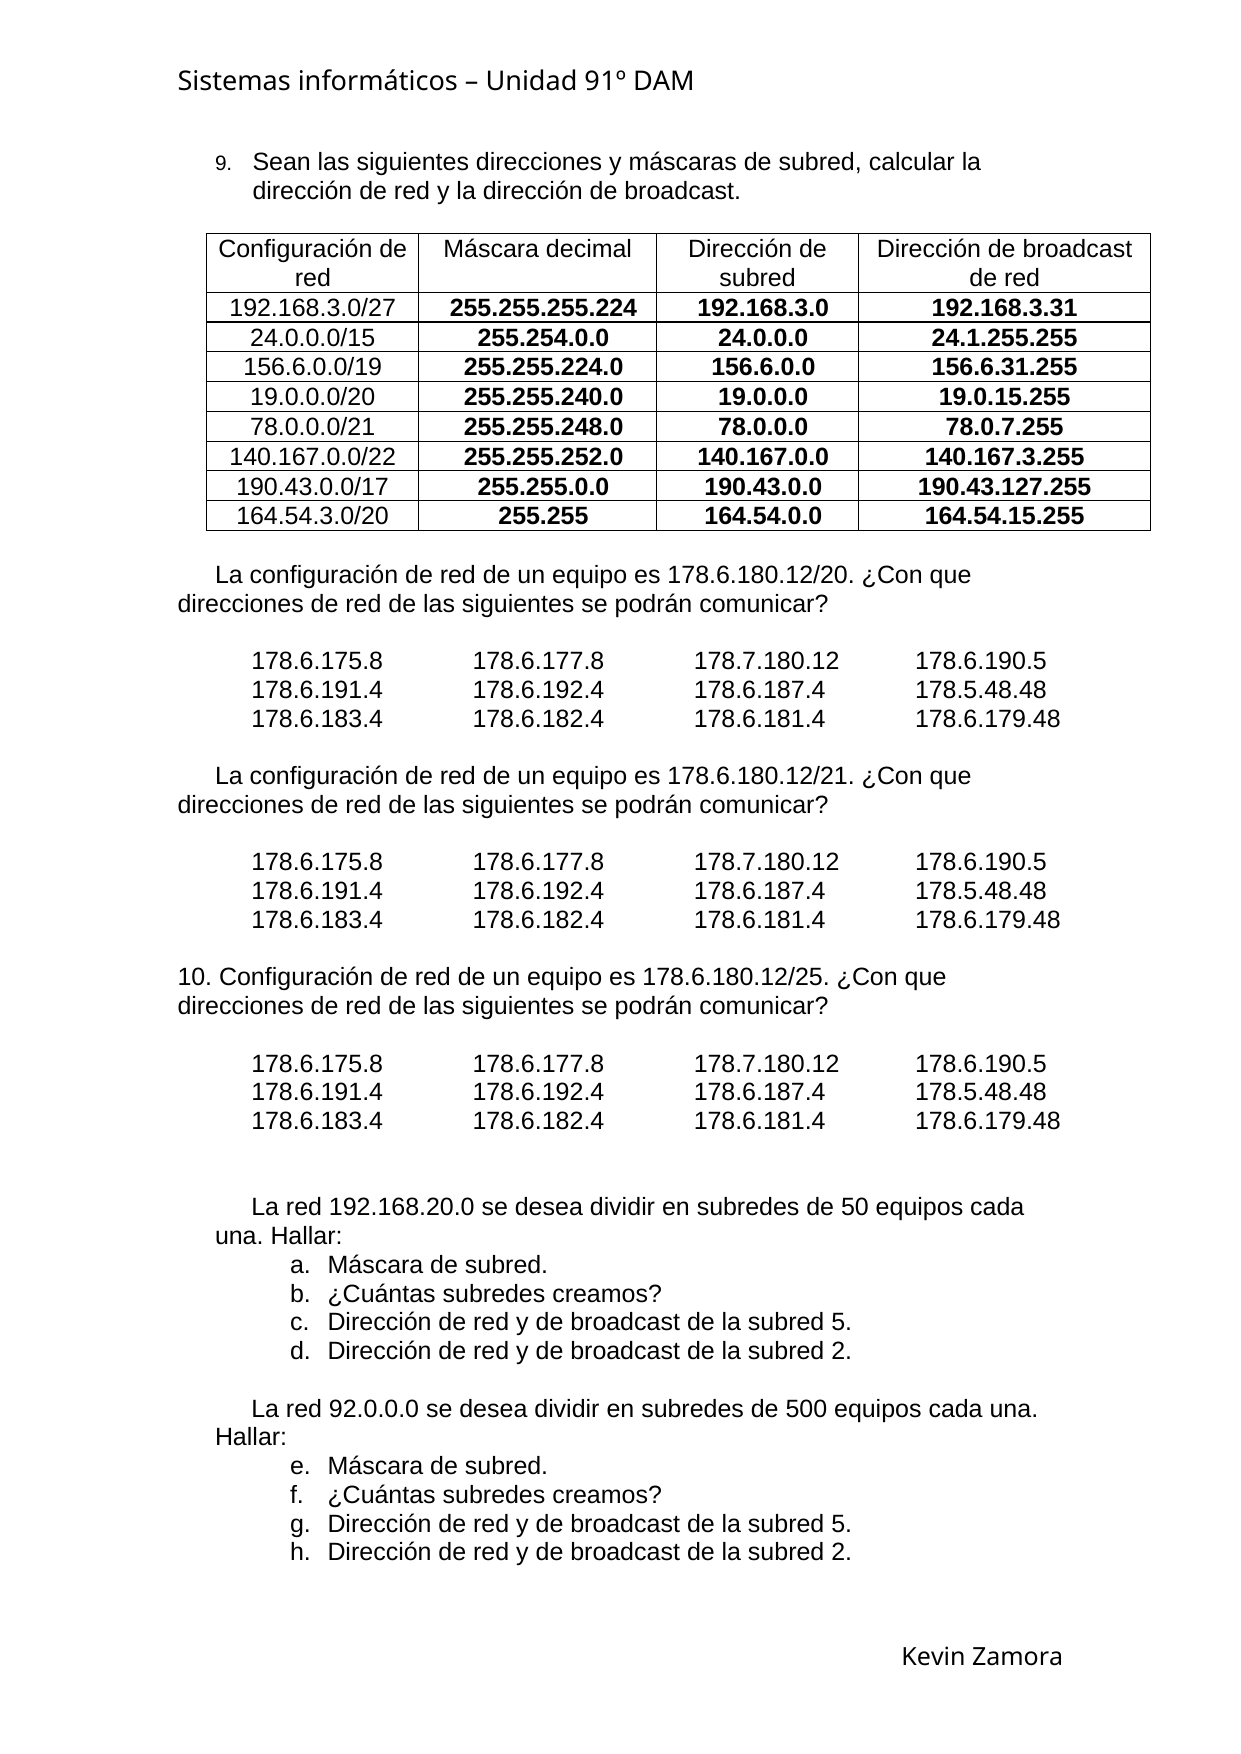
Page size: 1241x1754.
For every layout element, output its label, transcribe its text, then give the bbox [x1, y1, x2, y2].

table_cell 255.254.0.0 [419, 323, 656, 351]
table_cell 255.255.248.0 [419, 412, 656, 441]
table_cell 140.167.3.255 [859, 442, 1150, 470]
list ¿Cuántas subredes creamos? [290, 1278, 1063, 1307]
table_cell 255.255.224.0 [419, 352, 656, 381]
text 178.6.191.4 178.6.192.4 178.6.187.4 178.5.48.48 [215, 1077, 1063, 1106]
text La red 192.168.20.0 se desea dividir en subredes de 50 equipos cada una. Hallar: [215, 1192, 1063, 1250]
table_cell 255.255.0.0 [419, 471, 656, 500]
table_cell 190.43.0.0/17 [207, 471, 418, 500]
table_header Configuración de red [207, 234, 418, 292]
list Máscara de subred. [290, 1451, 1063, 1480]
table_cell 164.54.0.0 [657, 501, 858, 530]
table_header Dirección de broadcast de red [859, 234, 1150, 292]
table_cell 24.1.255.255 [859, 323, 1150, 351]
table_cell 255.255.252.0 [419, 442, 656, 470]
table_header Dirección de subred [657, 234, 858, 292]
table_cell 78.0.0.0 [657, 412, 858, 441]
list ¿Cuántas subredes creamos? [290, 1480, 1063, 1508]
text 178.6.175.8 178.6.177.8 178.7.180.12 178.6.190.5 [215, 646, 1063, 675]
table_cell 164.54.15.255 [859, 501, 1150, 530]
table_cell 19.0.15.255 [859, 382, 1150, 411]
table_cell 19.0.0.0/20 [207, 382, 418, 411]
table_cell 255.255 [419, 501, 656, 530]
text 178.6.175.8 178.6.177.8 178.7.180.12 178.6.190.5 [215, 847, 1063, 876]
table_cell 190.43.0.0 [657, 471, 858, 500]
list Dirección de red y de broadcast de la subred 2. [290, 1537, 1063, 1566]
list Sean las siguientes direcciones y máscaras de subred, calcular la dirección de red y la dirección de broadcast. [215, 147, 1063, 204]
list 178.6.182.4 178.6.181.4 178.6.179.48 [251, 905, 1063, 933]
table_cell 78.0.0.0/21 [207, 412, 418, 441]
text 178.6.183.4 178.6.182.4 178.6.181.4 178.6.179.48 [215, 703, 1063, 732]
text 178.6.191.4 178.6.192.4 178.6.187.4 178.5.48.48 [215, 876, 1063, 905]
text 178.6.183.4 178.6.182.4 178.6.181.4 178.6.179.48 [215, 1106, 1063, 1135]
table_cell 255.255.240.0 [419, 382, 656, 411]
table_cell 164.54.3.0/20 [207, 501, 418, 530]
text La red 92.0.0.0 se desea dividir en subredes de 500 equipos cada una. Hallar: [215, 1393, 1063, 1451]
table_cell 78.0.7.255 [859, 412, 1150, 441]
table_cell 190.43.127.255 [859, 471, 1150, 500]
table_cell 24.0.0.0 [657, 323, 858, 351]
table_cell 192.168.3.31 [859, 293, 1150, 321]
table_cell 140.167.0.0 [657, 442, 858, 470]
list Dirección de red y de broadcast de la subred 2. [290, 1336, 1063, 1365]
table_cell 19.0.0.0 [657, 382, 858, 411]
list Dirección de red y de broadcast de la subred 5. [290, 1307, 1063, 1336]
table_cell 140.167.0.0/22 [207, 442, 418, 470]
text La configuración de red de un equipo es 178.6.180.12/20. ¿Con que direcciones de red de las siguientes se podrán comunicar? [177, 560, 1063, 617]
table_cell 192.168.3.0/27 [207, 293, 418, 321]
table_cell 24.0.0.0/15 [207, 323, 418, 351]
text 178.6.191.4 178.6.192.4 178.6.187.4 178.5.48.48 [215, 675, 1063, 703]
table_cell 156.6.31.255 [859, 352, 1150, 381]
text La configuración de red de un equipo es 178.6.180.12/21. ¿Con que direcciones de red de las siguientes se podrán comunicar? [177, 761, 1063, 818]
list Máscara de subred. [290, 1250, 1063, 1278]
list Dirección de red y de broadcast de la subred 5. [290, 1508, 1063, 1537]
table_cell 156.6.0.0/19 [207, 352, 418, 381]
text 178.6.175.8 178.6.177.8 178.7.180.12 178.6.190.5 [215, 1048, 1063, 1077]
text 10. Configuración de red de un equipo es 178.6.180.12/25. ¿Con que direcciones de red de las siguientes se podrán comunicar? [177, 962, 1063, 1020]
table_header Máscara decimal [419, 234, 656, 292]
table_cell 156.6.0.0 [657, 352, 858, 381]
table_cell 255.255.255.224 [419, 293, 656, 321]
table_cell 192.168.3.0 [657, 293, 858, 321]
